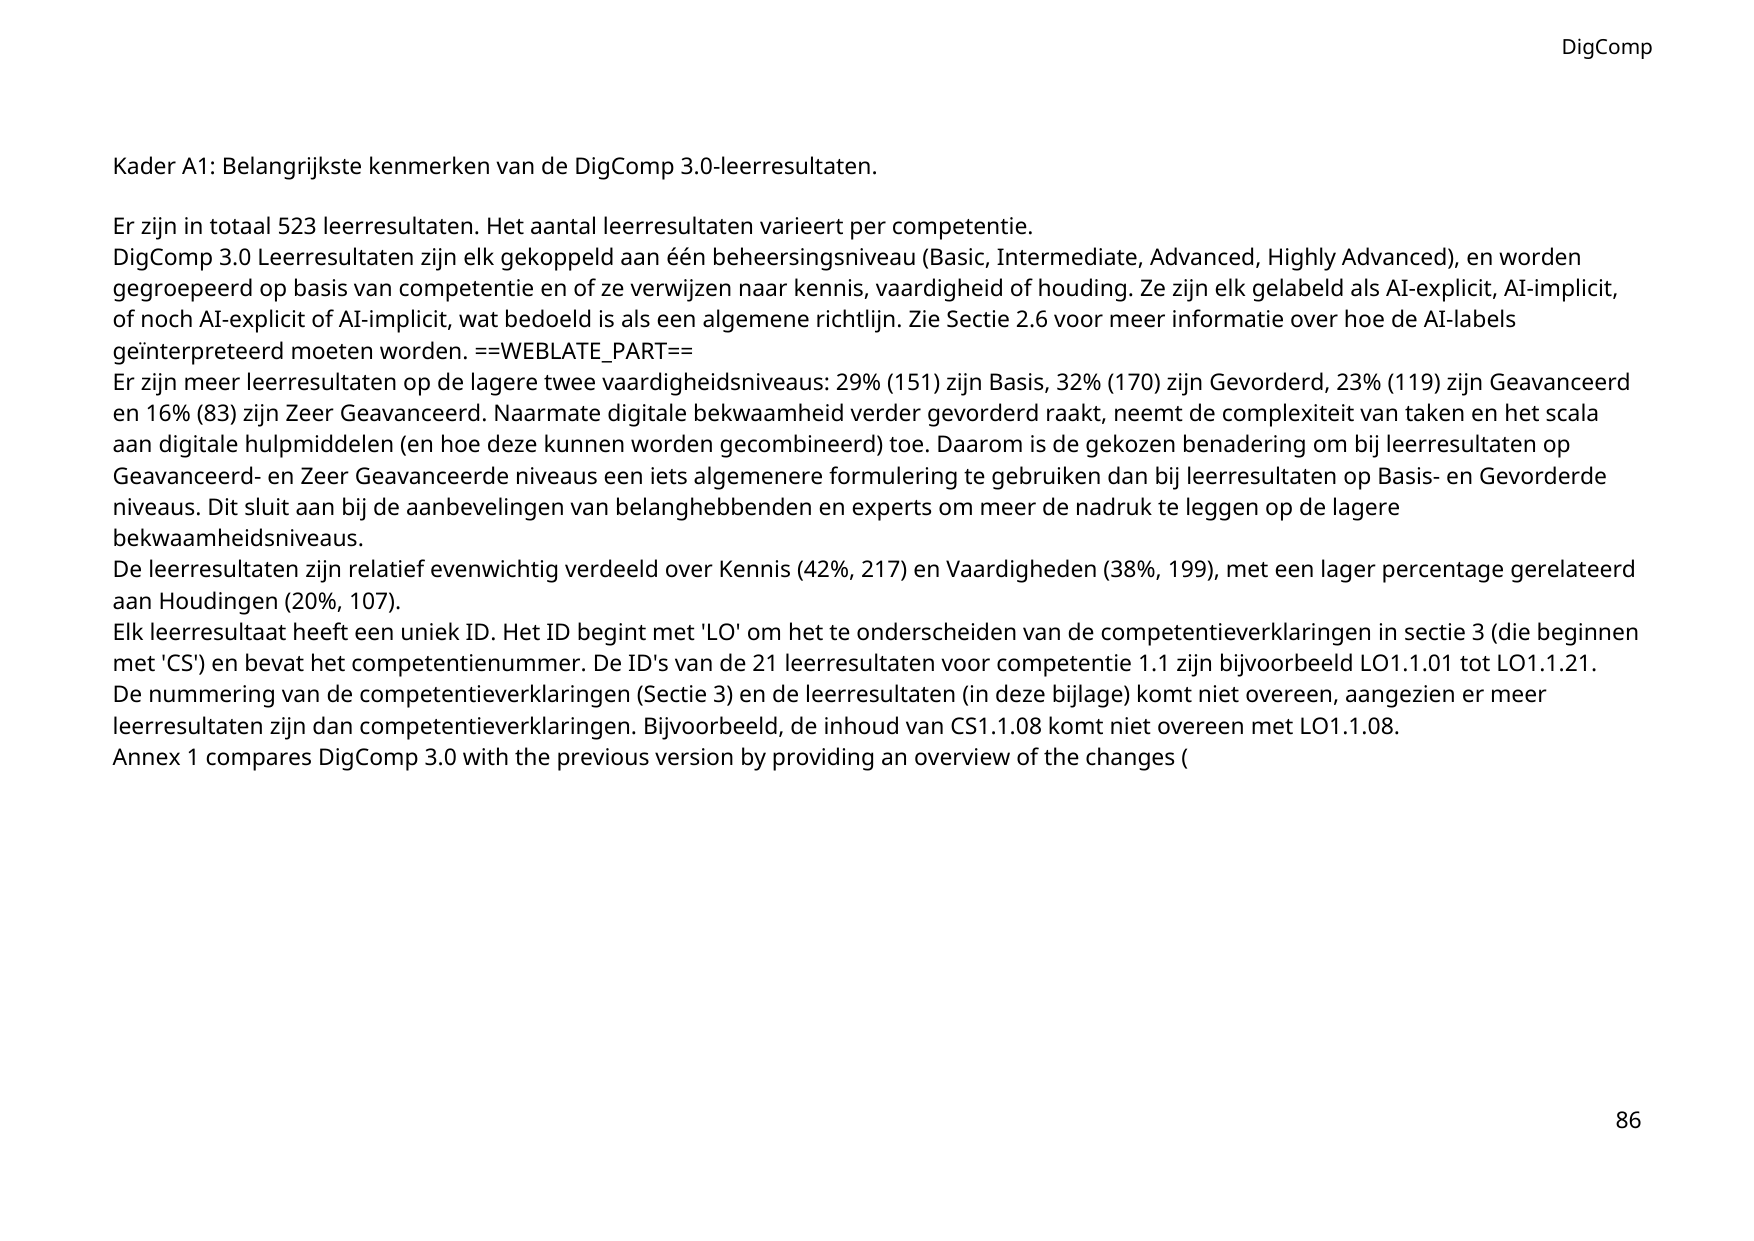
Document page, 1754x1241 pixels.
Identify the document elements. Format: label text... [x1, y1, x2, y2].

text DigComp 3.0 Leerresultaten zijn elk gekoppeld aan één beheersingsniveau (Basic, Intermediate, Advanced, Highly Advanced), en worden gegroepeerd op basis van competentie en of ze verwijzen naar kennis, vaardigheid of houding. Ze zijn elk gelabeld als AI-explicit, AI-implicit, of noch AI-explicit of AI-implicit, wat bedoeld is als een algemene richtlijn. Zie Sectie 2.6 voor meer informatie over hoe de AI-labels geïnterpreteerd moeten worden. ==WEBLATE_PART== [112, 241, 1641, 366]
text Er zijn in totaal 523 leerresultaten. Het aantal leerresultaten varieert per competentie. [112, 210, 1641, 241]
text Kader A1: Belangrijkste kenmerken van de DigComp 3.0-leerresultaten. [112, 150, 1641, 181]
text Annex 1 compares DigComp 3.0 with the previous version by providing an overview of the changes ( [112, 741, 1641, 772]
text De nummering van de competentieverklaringen (Sectie 3) en de leerresultaten (in deze bijlage) komt niet overeen, aangezien er meer leerresultaten zijn dan competentieverklaringen. Bijvoorbeeld, de inhoud van CS1.1.08 komt niet overeen met LO1.1.08. [112, 678, 1641, 741]
text De leerresultaten zijn relatief evenwichtig verdeeld over Kennis (42%, 217) en Vaardigheden (38%, 199), met een lager percentage gerelateerd aan Houdingen (20%, 107). [112, 553, 1641, 616]
text Er zijn meer leerresultaten op de lagere twee vaardigheidsniveaus: 29% (151) zijn Basis, 32% (170) zijn Gevorderd, 23% (119) zijn Geavanceerd en 16% (83) zijn Zeer Geavanceerd. Naarmate digitale bekwaamheid verder gevorderd raakt, neemt de complexiteit van taken en het scala aan digitale hulpmiddelen (en hoe deze kunnen worden gecombineerd) toe. Daarom is de gekozen benadering om bij leerresultaten op Geavanceerd- en Zeer Geavanceerde niveaus een iets algemenere formulering te gebruiken dan bij leerresultaten op Basis- en Gevorderde niveaus. Dit sluit aan bij de aanbevelingen van belanghebbenden en experts om meer de nadruk te leggen op de lagere bekwaamheidsniveaus. [112, 366, 1641, 553]
text Elk leerresultaat heeft een uniek ID. Het ID begint met 'LO' om het te onderscheiden van de competentieverklaringen in sectie 3 (die beginnen met 'CS') en bevat het competentienummer. De ID's van de 21 leerresultaten voor competentie 1.1 zijn bijvoorbeeld LO1.1.01 tot LO1.1.21. [112, 616, 1641, 678]
